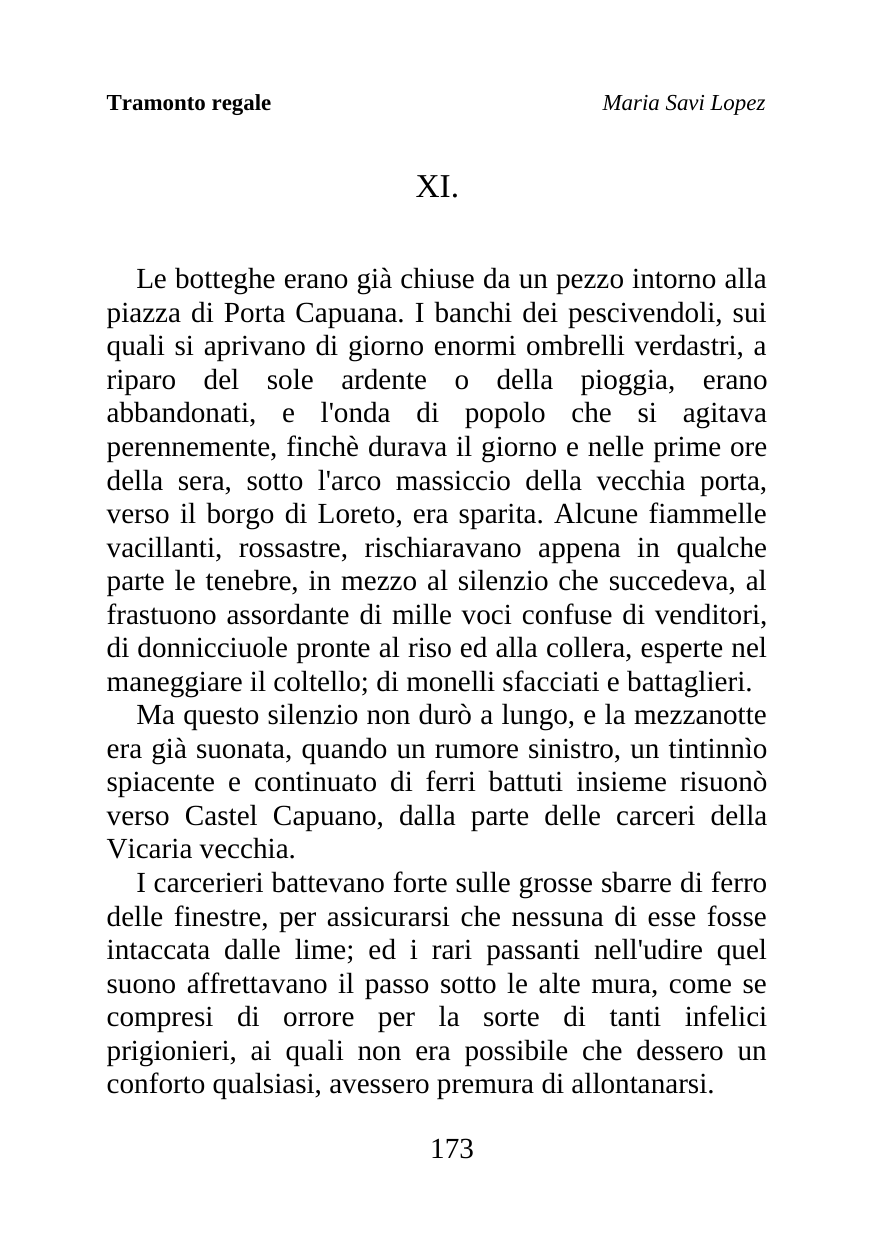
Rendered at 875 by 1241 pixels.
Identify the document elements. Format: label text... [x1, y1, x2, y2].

subtitle XI. [106, 166, 768, 205]
text Le botteghe erano già chiuse da un pezzo intorno alla piazza di Porta Capuana. I banchi dei pescivendoli, sui quali si aprivano di giorno enormi ombrelli verdastri, a riparo del sole ardente o della pioggia, erano abbandonati, e l'onda di popolo che si agitava perennemente, finchè durava il giorno e nelle prime ore della sera, sotto l'arco massiccio della vecchia porta, verso il borgo di Loreto, era sparita. Alcune fiammelle vacillanti, rossastre, rischiaravano appena in qualche parte le tenebre, in mezzo al silenzio che succedeva, al frastuono assordante di mille voci confuse di venditori, di donnicciuole pronte al riso ed alla collera, esperte nel maneggiare il coltello; di monelli sfacciati e battaglieri. [106, 261, 768, 697]
text Ma questo silenzio non durò a lungo, e la mezzanotte era già suonata, quando un rumore sinistro, un tintinnìo spiacente e continuato di ferri battuti insieme risuonò verso Castel Capuano, dalla parte delle carceri della Vicaria vecchia. [106, 697, 768, 865]
text I carcerieri battevano forte sulle grosse sbarre di ferro delle finestre, per assicurarsi che nessuna di esse fosse intaccata dalle lime; ed i rari passanti nell'udire quel suono affrettavano il passo sotto le alte mura, come se compresi di orrore per la sorte di tanti infelici prigionieri, ai quali non era possibile che dessero un conforto qualsiasi, avessero premura di allontanarsi. [106, 865, 768, 1100]
